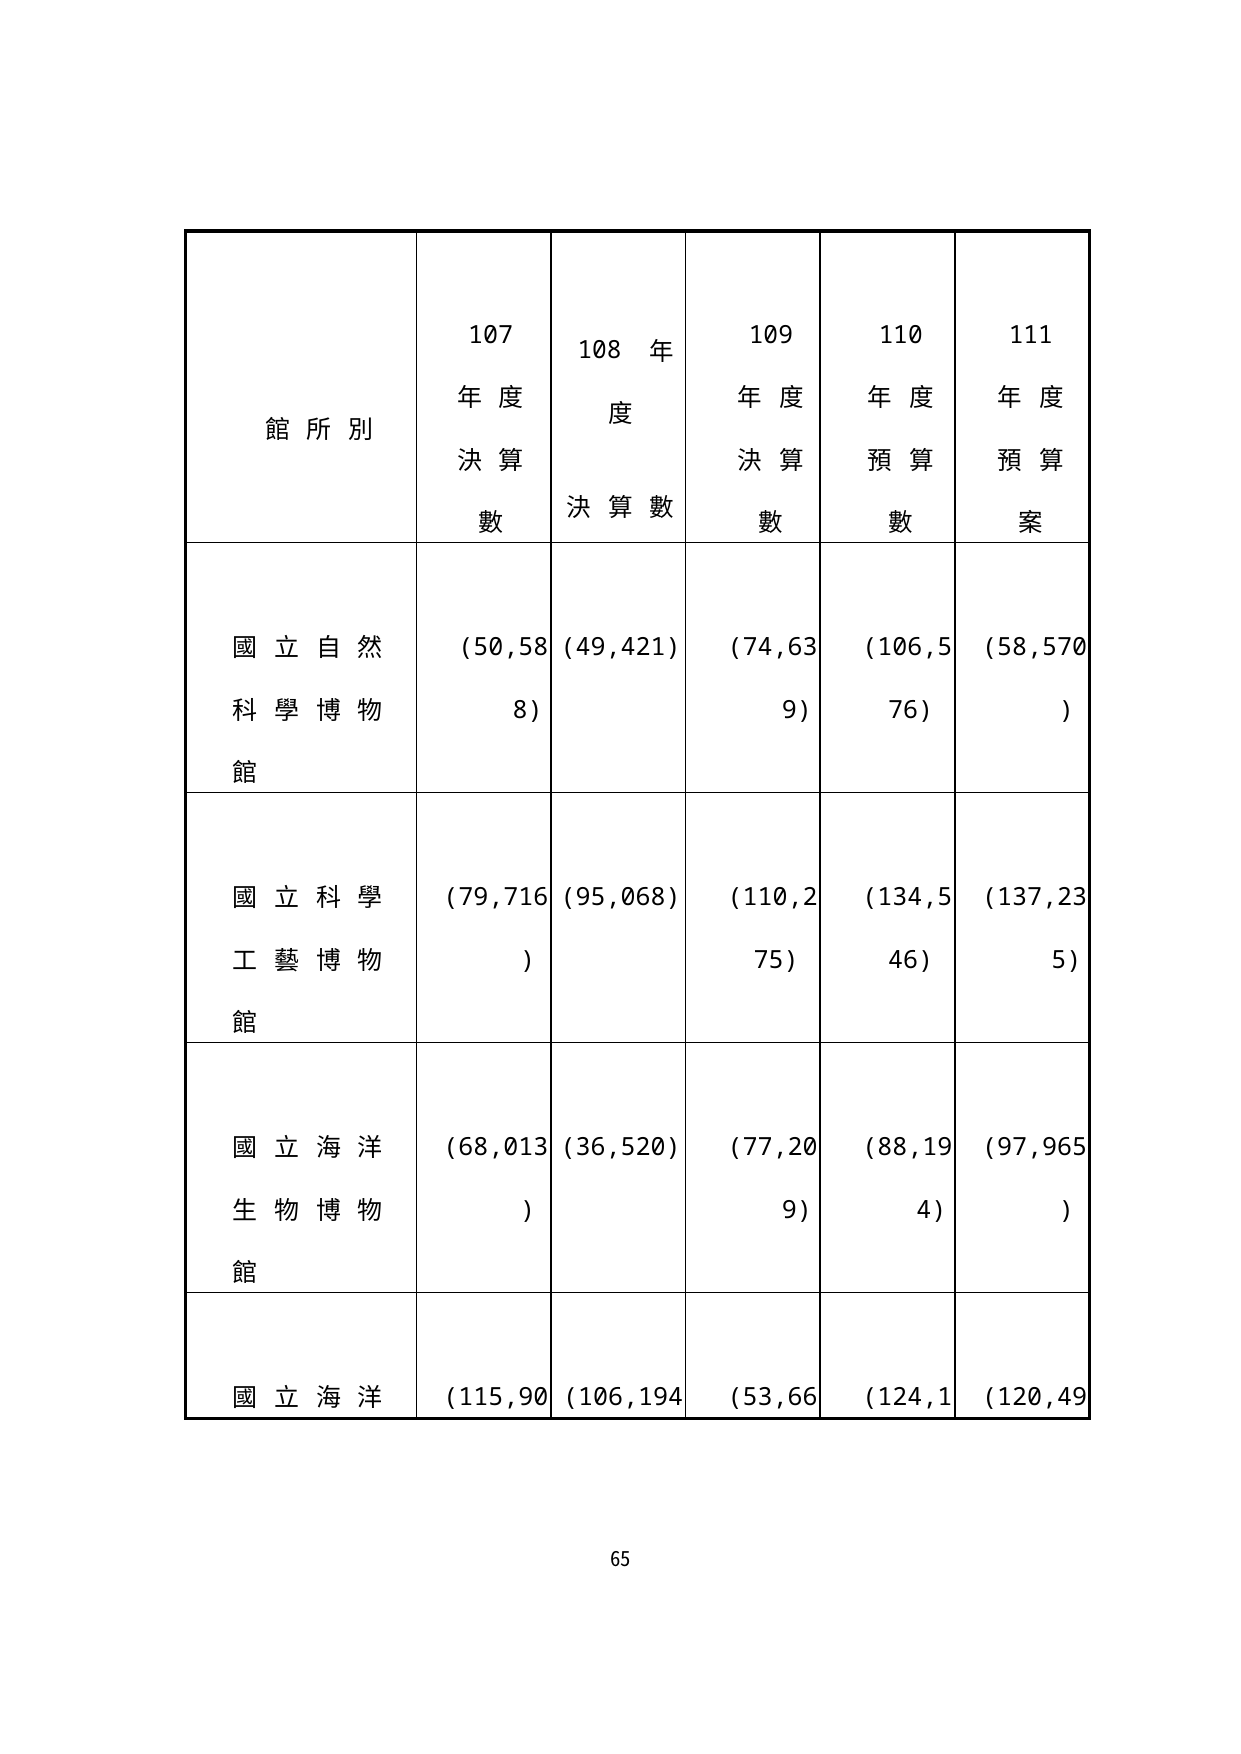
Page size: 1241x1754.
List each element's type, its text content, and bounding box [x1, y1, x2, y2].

table_cell (68,013) [417, 1043, 550, 1292]
table_cell (88,194) [821, 1043, 954, 1292]
table_cell (95,068) [552, 793, 685, 1042]
table_header 108年度 決算數 [552, 233, 685, 542]
table_cell (134,546) [821, 793, 954, 1042]
table_cell (53,66 [686, 1293, 819, 1417]
table_cell (79,716) [417, 793, 550, 1042]
table_cell 國立科學工藝博物館 [187, 793, 416, 1042]
table_cell 國立自然科學博物館 [187, 543, 416, 792]
table_cell (106,576) [821, 543, 954, 792]
table_header 111年度 預算案 [956, 233, 1088, 542]
table_cell 國立海洋 [187, 1293, 416, 1417]
table_cell (115,90 [417, 1293, 550, 1417]
table_header 109年度 決算數 [686, 233, 819, 542]
table_cell (36,520) [552, 1043, 685, 1292]
table_cell (97,965) [956, 1043, 1088, 1292]
table_header 107年度 決算數 [417, 233, 550, 542]
table_cell (106,194 [552, 1293, 685, 1417]
table_cell (58,570) [956, 543, 1088, 792]
table_cell (49,421) [552, 543, 685, 792]
table_cell (110,275) [686, 793, 819, 1042]
table_cell (124,1 [821, 1293, 954, 1417]
table_header 館所別 [187, 233, 416, 542]
table_cell (50,588) [417, 543, 550, 792]
table_cell (137,235) [956, 793, 1088, 1042]
table_cell (77,209) [686, 1043, 819, 1292]
table_cell (120,49 [956, 1293, 1088, 1417]
table_header 110年度 預算數 [821, 233, 954, 542]
table_cell (74,639) [686, 543, 819, 792]
table_cell 國立海洋生物博物館 [187, 1043, 416, 1292]
